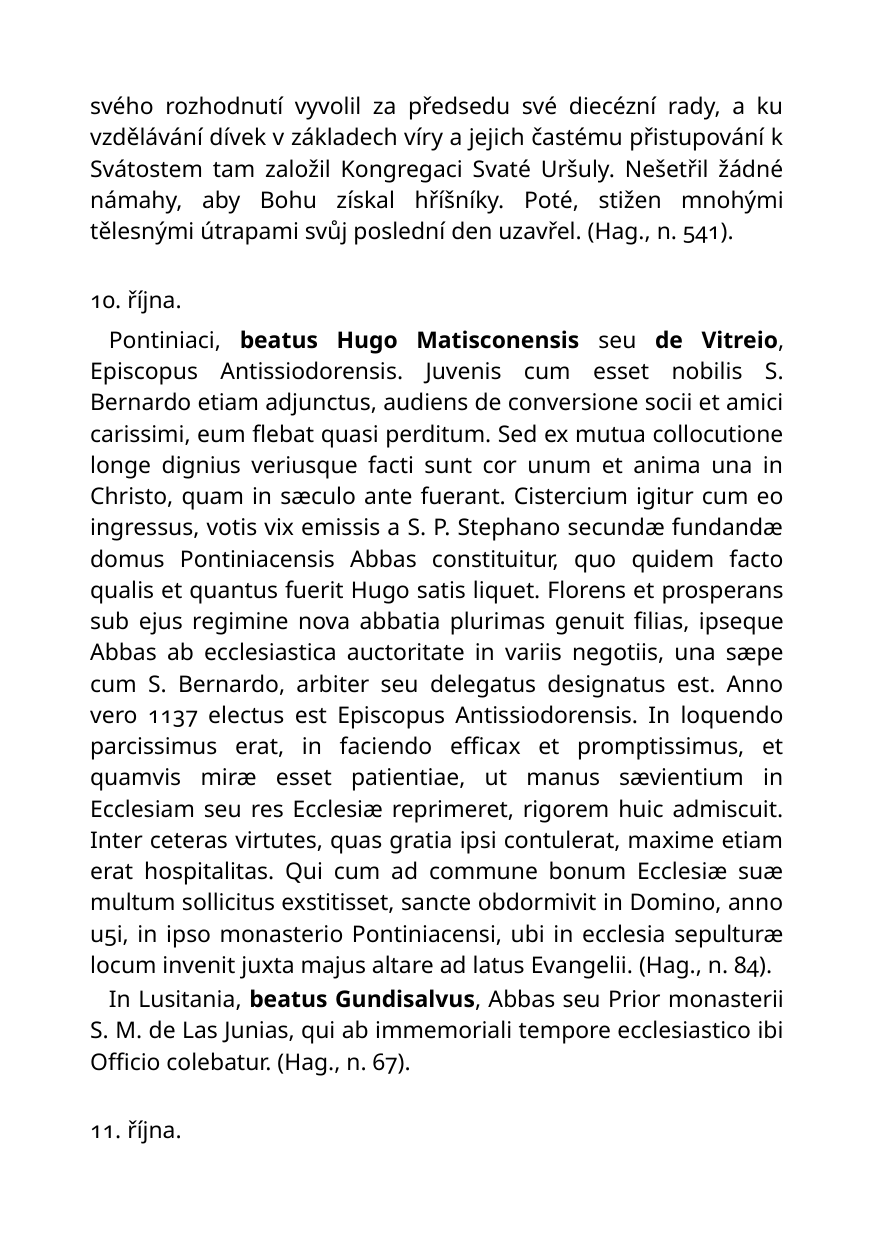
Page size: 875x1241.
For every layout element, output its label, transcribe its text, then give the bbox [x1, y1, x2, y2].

text In Lusitania, beatus Gundisalvus, Abbas seu Prior monasterii S. M. de Las Junias, qui ab immemoriali tempore ecclesiastico ibi Officio colebatur. (Hag., n. 67). [90, 983, 784, 1077]
text 10. října. [90, 283, 784, 315]
text 11. října. [90, 1114, 784, 1145]
text svého rozhodnutí vyvolil za předsedu své diecézní rady, a ku vzdělávání dívek v základech víry a jejich častému přistupování k Svátostem tam založil Kongregaci Svaté Uršuly. Nešetřil žádné námahy, aby Bohu získal hříšníky. Poté, stižen mnohými tělesnými útrapami svůj poslední den uzavřel. (Hag., n. 541). [90, 90, 784, 246]
text Pontiniaci, beatus Hugo Matisconensis seu de Vitreio, Episcopus Antissiodorensis. Juvenis cum esset nobilis S. Bernardo etiam adjunctus, audiens de conversione socii et amici carissimi, eum flebat quasi perditum. Sed ex mutua collocutione longe dignius veriusque facti sunt cor unum et anima una in Christo, quam in sæculo ante fuerant. Cistercium igitur cum eo ingressus, votis vix emissis a S. P. Stephano secundæ fundandæ domus Pontiniacensis Abbas constituitur, quo quidem facto qualis et quantus fuerit Hugo satis liquet. Florens et prosperans sub ejus regimine nova abbatia pluri­mas genuit filias, ipseque Abbas ab ecclesiastica auctoritate in variis negotiis, una sæpe cum S. Bernardo, arbiter seu delegatus designatus est. Anno vero 1137 electus est Episcopus Antissiodorensis. In loquendo parcissimus erat, in faciendo efficax et promptissimus, et quamvis miræ esset patientiae, ut manus sævientium in Ecclesiam seu res Ecclesiæ reprimeret, rigorem huic admiscuit. Inter ceteras virtutes, quas gratia ipsi contulerat, maxime etiam erat hospitalitas. Qui cum ad commune bonum Ecclesiæ suæ multum sollicitus exstitisset, sancte obdormivit in Domino, anno u5i, in ipso monasterio Pontiniacensi, ubi in ecclesia sepulturæ locum invenit juxta majus altare ad latus Evangelii. (Hag., n. 84). [90, 324, 784, 980]
